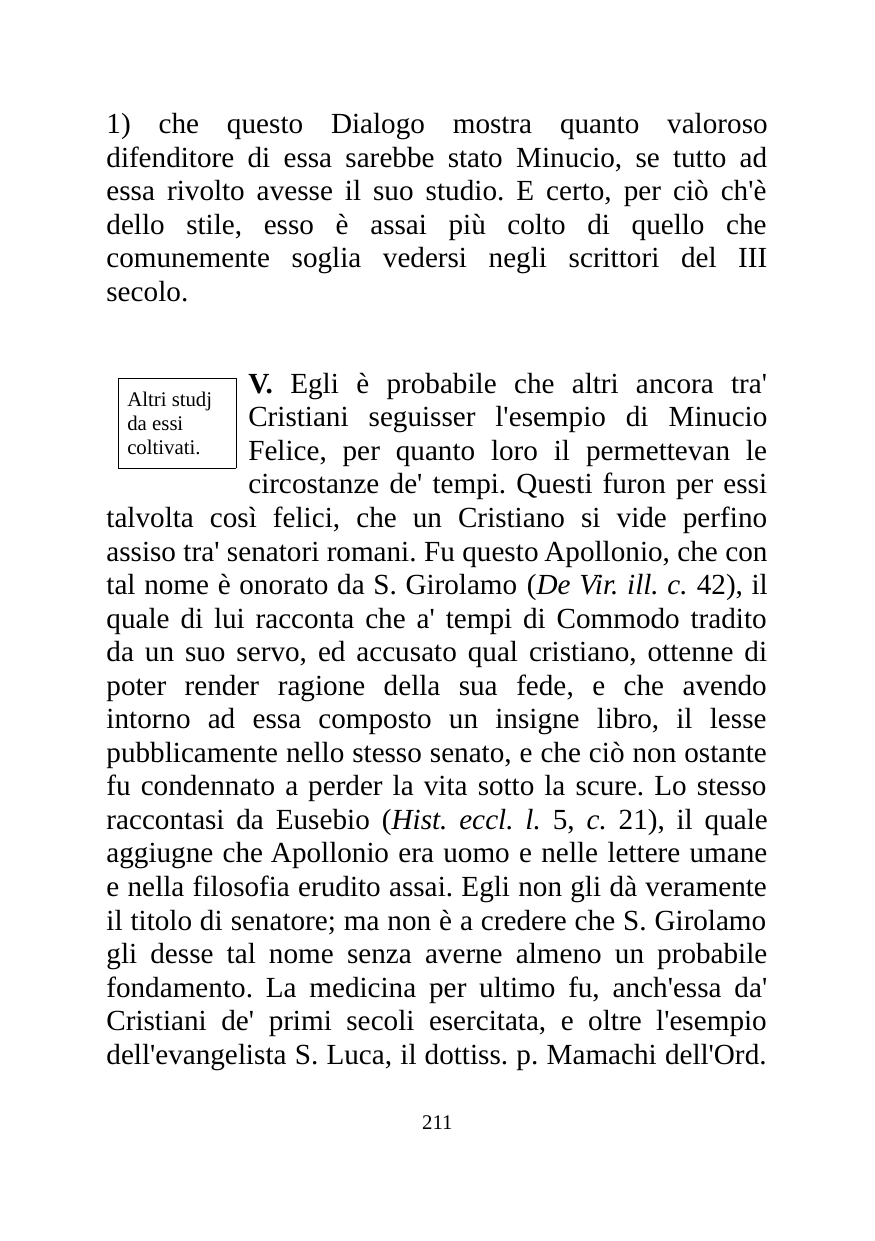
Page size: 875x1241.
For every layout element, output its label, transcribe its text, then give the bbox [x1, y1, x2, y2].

text V. Egli è probabile che altri ancora tra' Cristiani seguisser l'esempio di Minucio Felice, per quanto loro il permettevan le circostanze de' tempi. Questi furon per essi talvolta così felici, che un Cristiano si vide perfino assiso tra' senatori romani. Fu questo Apollonio, che con tal nome è onorato da S. Girolamo (De Vir. ill. c. 42), il quale di lui racconta che a' tempi di Commodo tradito da un suo servo, ed accusato qual cristiano, ottenne di poter render ragione della sua fede, e che avendo intorno ad essa composto un insigne libro, il lesse pubblicamente nello stesso senato, e che ciò non ostante fu condennato a perder la vita sotto la scure. Lo stesso raccontasi da Eusebio (Hist. eccl. l. 5, c. 21), il quale aggiugne che Apollonio era uomo e nelle lettere umane e nella filosofia erudito assai. Egli non gli dà veramente il titolo di senatore; ma non è a credere che S. Girolamo gli desse tal nome senza averne almeno un probabile fondamento. La medicina per ultimo fu, anch'essa da' Cristiani de' primi secoli esercitata, e oltre l'esempio dell'evangelista S. Luca, il dottiss. p. Mamachi dell'Ord. [106, 366, 768, 1070]
text 1) che questo Dialogo mostra quanto valoroso difenditore di essa sarebbe stato Minucio, se tutto ad essa rivolto avesse il suo studio. E certo, per ciò ch'è dello stile, esso è assai più colto di quello che comunemente soglia vedersi negli scrittori del III secolo. [106, 106, 768, 307]
text Altri studj da essi coltivati. [127, 387, 227, 459]
